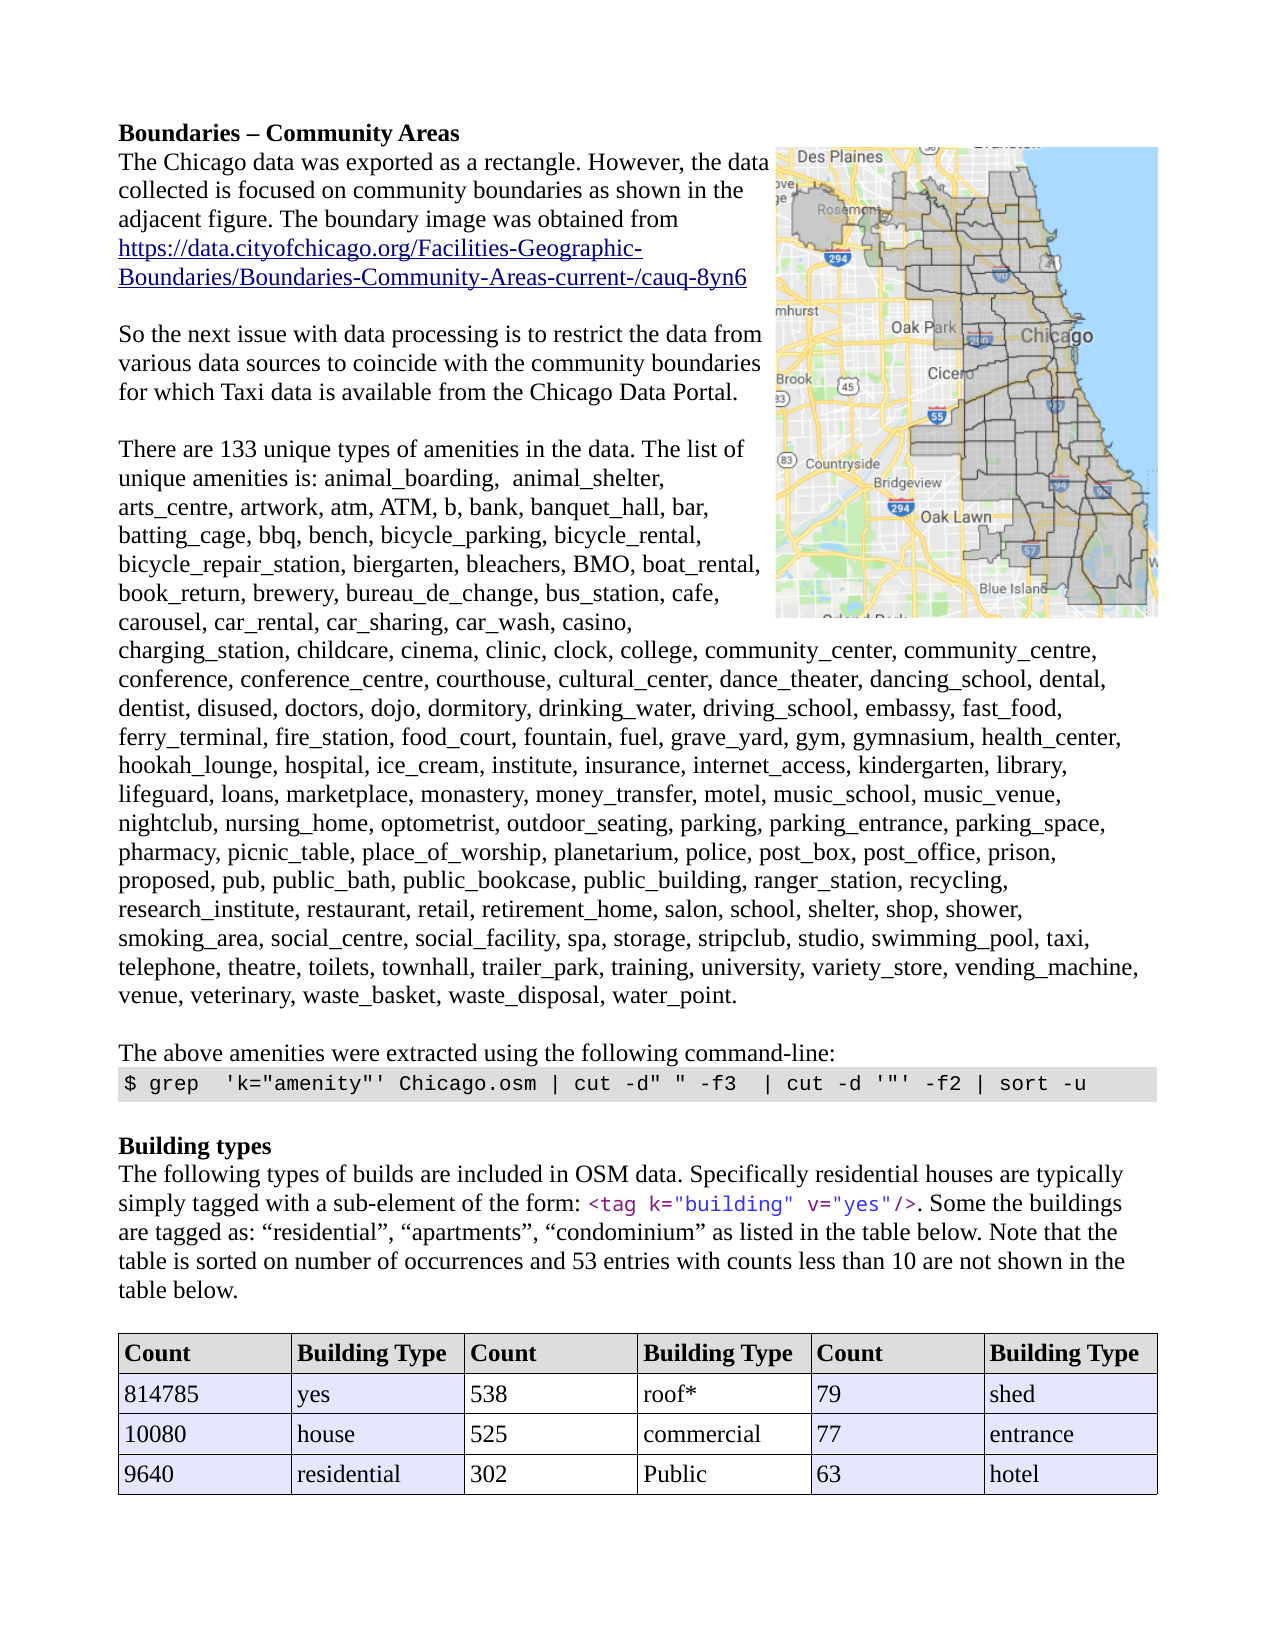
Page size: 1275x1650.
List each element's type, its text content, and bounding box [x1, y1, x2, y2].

table_header Building Type [292, 1334, 464, 1373]
picture [775, 147, 1159, 618]
table_cell 9640 [119, 1455, 291, 1494]
text Boundaries – Community Areas [118, 118, 1157, 147]
text There are 133 unique types of amenities in the data. The list of unique amenities is: animal_boarding, animal_shelter, arts_centre, artwork, atm, ATM, b, bank, banquet_hall, bar, batting_cage, bbq, bench, bicycle_parking, bicycle_rental, bicycle_repair_station, biergarten, bleachers, BMO, boat_rental, book_return, brewery, bureau_de_change, bus_station, cafe, carousel, car_rental, car_sharing, car_wash, casino, charging_station, childcare, cinema, clinic, clock, college, community_center, community_centre, conference, conference_centre, courthouse, cultural_center, dance_theater, dancing_school, dental, dentist, disused, doctors, dojo, dormitory, drinking_water, driving_school, embassy, fast_food, ferry_terminal, fire_station, food_court, fountain, fuel, grave_yard, gym, gymnasium, health_center, hookah_lounge, hospital, ice_cream, institute, insurance, internet_access, kindergarten, library, lifeguard, loans, marketplace, monastery, money_transfer, motel, music_school, music_venue, nightclub, nursing_home, optometrist, outdoor_seating, parking, parking_entrance, parking_space, pharmacy, picnic_table, place_of_worship, planetarium, police, post_box, post_office, prison, proposed, pub, public_bath, public_bookcase, public_building, ranger_station, recycling, research_institute, restaurant, retail, retirement_home, salon, school, shelter, shop, shower, smoking_area, social_centre, social_facility, spa, storage, stripclub, studio, swimming_pool, taxi, telephone, theatre, toilets, townhall, trailer_park, training, university, variety_store, vending_machine, venue, veterinary, waste_basket, waste_disposal, water_point. [118, 434, 1157, 1009]
table_cell 10080 [119, 1414, 291, 1453]
text The following types of builds are included in OSM data. Specifically residential houses are typically simply tagged with a sub-element of the form: <tag k="building" v="yes"/>. Some the buildings are tagged as: “residential”, “apartments”, “condominium” as listed in the table below. Note that the table is sorted on number of occurrences and 53 entries with counts less than 10 are not shown in the table below. [118, 1159, 1157, 1304]
table_cell 814785 [119, 1374, 291, 1413]
table_cell residential [292, 1455, 464, 1494]
table_cell 77 [812, 1414, 984, 1453]
table_cell house [292, 1414, 464, 1453]
table_cell 525 [465, 1414, 637, 1453]
table_header $ grep 'k="amenity"' Chicago.osm | cut -d" " -f3 | cut -d '"' -f2 | sort -u [118, 1067, 1157, 1102]
text So the next issue with data processing is to restrict the data from various data sources to coincide with the community boundaries for which Taxi data is available from the Chicago Data Portal. [118, 319, 775, 406]
table_cell roof* [638, 1374, 811, 1413]
table_cell yes [292, 1374, 464, 1413]
table_header Count [812, 1334, 984, 1373]
table_cell 538 [465, 1374, 637, 1413]
table_cell Public [638, 1455, 811, 1494]
table_header Count [465, 1334, 637, 1373]
text The above amenities were extracted using the following command-line: [118, 1038, 1157, 1067]
table_header Count [119, 1334, 291, 1373]
table_cell commercial [638, 1414, 811, 1453]
table_cell 63 [812, 1455, 984, 1494]
table_header Building Type [638, 1334, 811, 1373]
table_cell 302 [465, 1455, 637, 1494]
table_cell entrance [985, 1414, 1157, 1453]
table_cell hotel [985, 1455, 1157, 1494]
text Building types [118, 1131, 1157, 1159]
table_cell shed [985, 1374, 1157, 1413]
table_header Building Type [985, 1334, 1157, 1373]
text The Chicago data was exported as a rectangle. However, the data collected is focused on community boundaries as shown in the adjacent figure. The boundary image was obtained from https://data.cityofchicago.org/Facilities-Geographic-Boundaries/Boundaries-Community-Areas-current-/cauq-8yn6 [118, 147, 775, 291]
table_cell 79 [812, 1374, 984, 1413]
